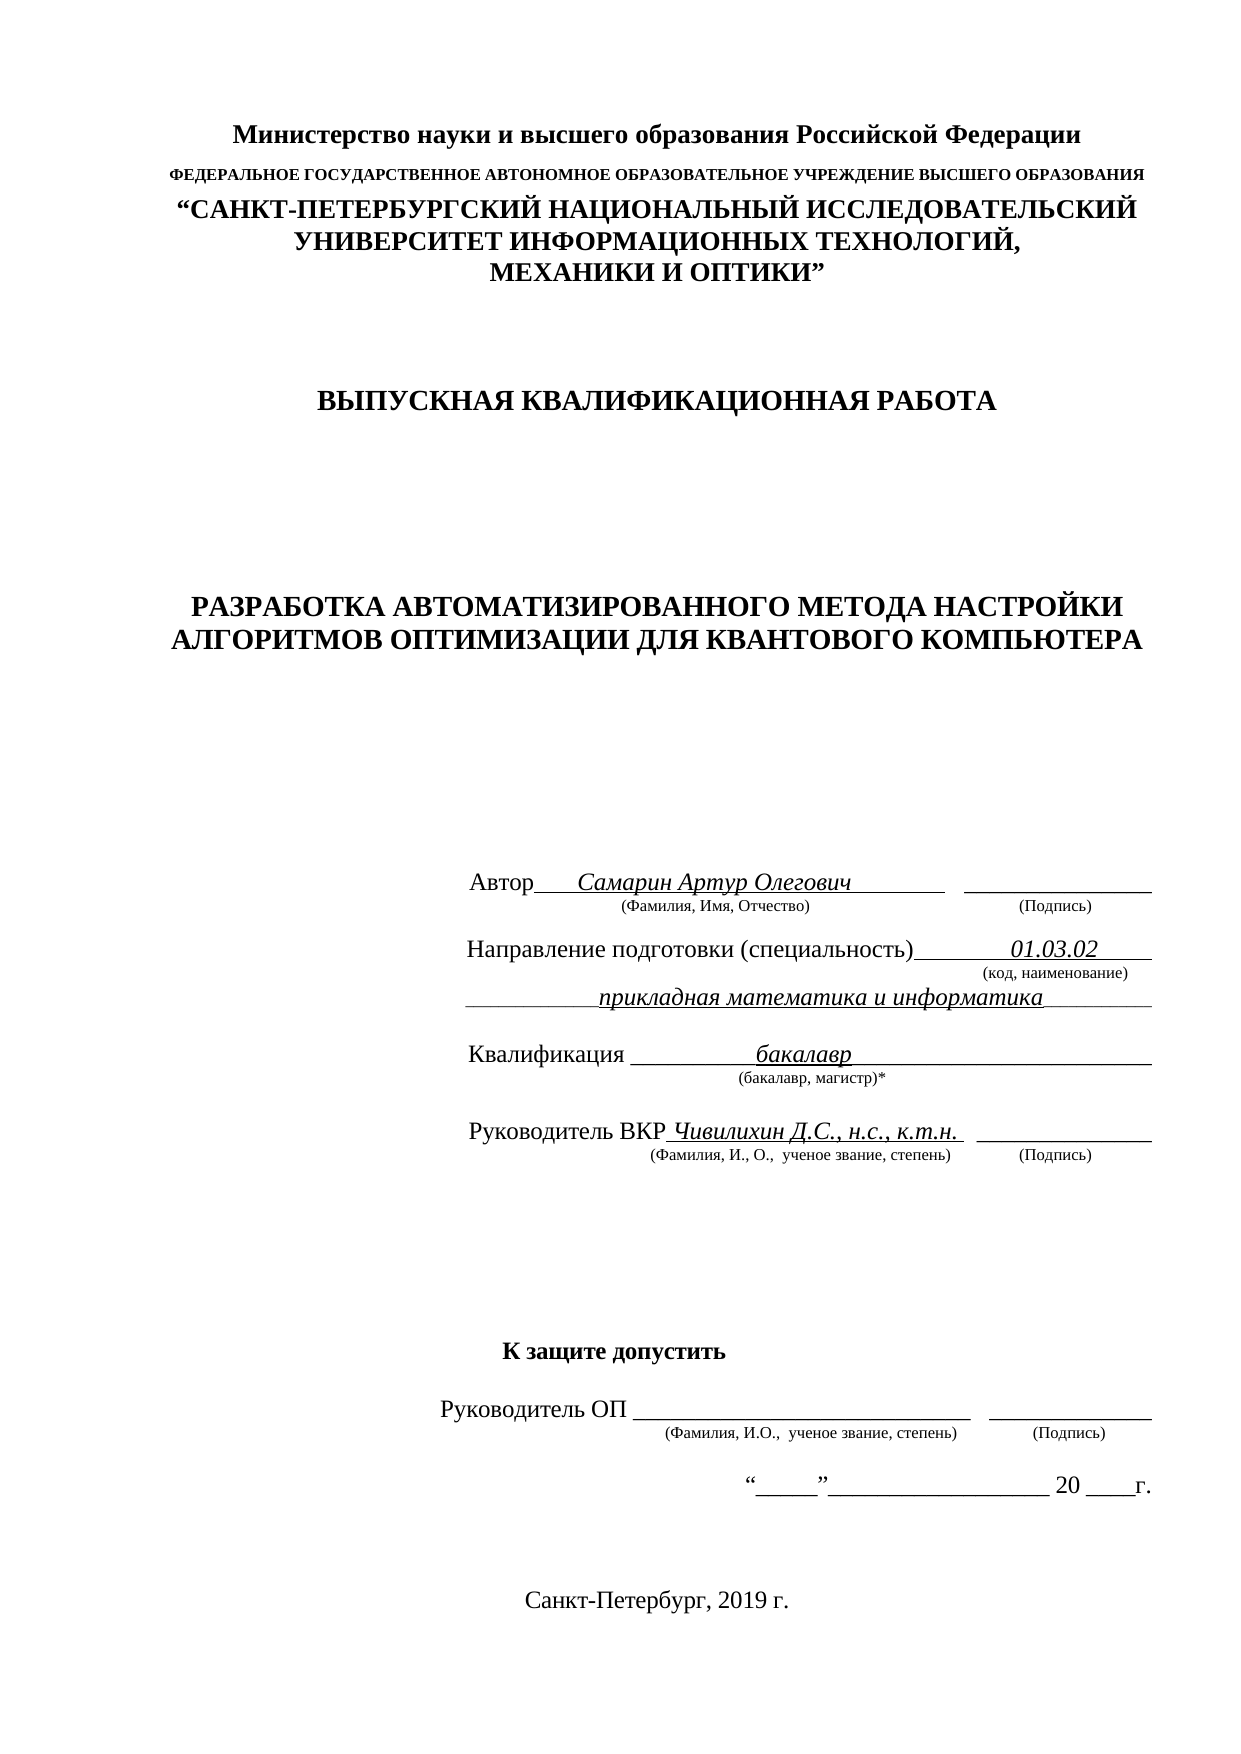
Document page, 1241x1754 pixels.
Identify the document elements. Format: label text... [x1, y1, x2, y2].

text (бакалавр, магистр)* [738, 1068, 1152, 1087]
text “_____”__________________ 20 ____г. [162, 1471, 1152, 1499]
text УНИВЕРСИТЕТ ИНФОРМАЦИОННЫХ ТЕХНОЛОГИЙ, [162, 225, 1152, 256]
text Направление подготовки (специальность) 01.03.02 [162, 934, 1152, 963]
text Автор Cамарин Артур Олегович _______________ [162, 867, 1152, 896]
text ________________прикладная математика и информатика_____________ [162, 982, 1152, 1011]
text МЕХАНИКИ И ОПТИКИ” [162, 256, 1152, 287]
text (код, наименование) [162, 963, 1152, 982]
text Руководитель ВКР Чивилихин Д.С., н.с., к.т.н. ______________ [162, 1116, 1152, 1145]
text Санкт-Петербург, 2019 г. [162, 1586, 1152, 1614]
text (Фамилия, Имя, Отчество) (Подпись) [162, 896, 1152, 915]
text Квалификация __________бакалавр________________________ [148, 1039, 1152, 1068]
text Руководитель ОП ___________________________ _____________ [162, 1394, 1152, 1423]
text (Фамилия, И.О., ученое звание, степень) (Подпись) [591, 1423, 1152, 1442]
text ВЫПУСКНАЯ КВАЛИФИКАЦИОННАЯ РАБОТА [162, 383, 1152, 416]
text (Фамилия, И., О., ученое звание, степень) (Подпись) [162, 1145, 1152, 1164]
text К защите допустить [502, 1336, 1152, 1365]
text РАЗРАБОТКА АВТОМАТИЗИРОВАННОГО МЕТОДА НАСТРОЙКИ АЛГОРИТМОВ ОПТИМИЗАЦИИ ДЛЯ КВАНТОВОГО КОМПЬЮТЕРА [162, 589, 1152, 656]
text “САНКТ-ПЕТЕРБУРГСКИЙ НАЦИОНАЛЬНЫЙ ИССЛЕДОВАТЕЛЬСКИЙ [162, 193, 1152, 225]
text федеральное государственное автономное образовательное учреждение высшего образования [162, 165, 1152, 184]
text Министерство науки и высшего образования Российской Федерации [162, 118, 1152, 149]
